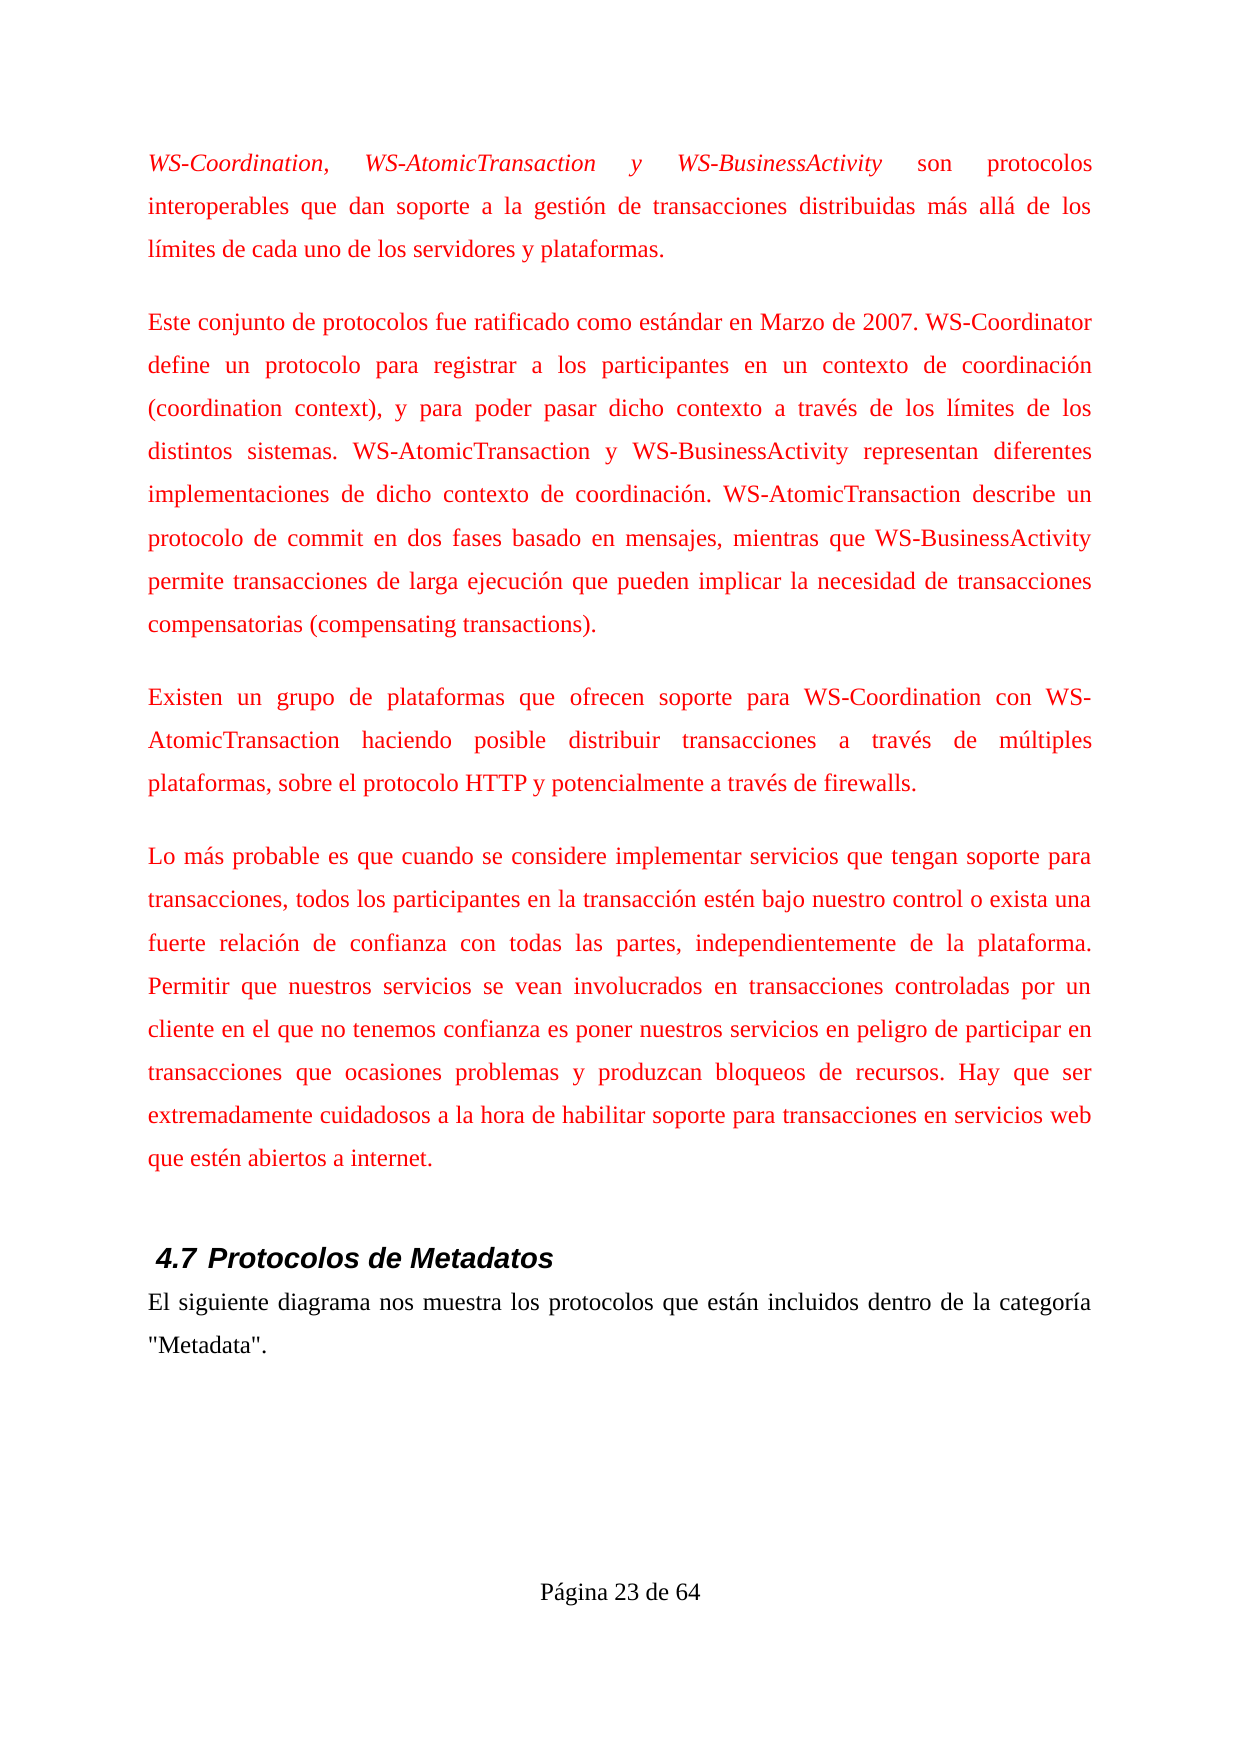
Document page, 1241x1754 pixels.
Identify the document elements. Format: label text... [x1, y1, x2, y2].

text Existen un grupo de plataformas que ofrecen soporte para WS-Coordination con WS-AtomicTransaction haciendo posible distribuir transacciones a través de múltiples plataformas, sobre el protocolo HTTP y potencialmente a través de firewalls. [148, 682, 1093, 797]
text Lo más probable es que cuando se considere implementar servicios que tengan soporte para transacciones, todos los participantes en la transacción estén bajo nuestro control o exista una fuerte relación de confianza con todas las partes, independientemente de la plataforma. Permitir que nuestros servicios se vean involucrados en transacciones controladas por un cliente en el que no tenemos confianza es poner nuestros servicios en peligro de participar en transacciones que ocasiones problemas y produzcan bloqueos de recursos. Hay que ser extremadamente cuidadosos a la hora de habilitar soporte para transacciones en servicios web que estén abiertos a internet. [148, 841, 1093, 1172]
text El siguiente diagrama nos muestra los protocolos que están incluidos dentro de la categoría "Metadata". [148, 1287, 1093, 1359]
subtitle Protocolos de Metadatos [148, 1241, 1093, 1275]
text WS-Coordination, WS-AtomicTransaction y WS-BusinessActivity son protocolos interoperables que dan soporte a la gestión de transacciones distribuidas más allá de los límites de cada uno de los servidores y plataformas. [148, 148, 1093, 263]
text Este conjunto de protocolos fue ratificado como estándar en Marzo de 2007. WS-Coordinator define un protocolo para registrar a los participantes en un contexto de coordinación (coordination context), y para poder pasar dicho contexto a través de los límites de los distintos sistemas. WS-AtomicTransaction y WS-BusinessActivity representan diferentes implementaciones de dicho contexto de coordinación. WS-AtomicTransaction describe un protocolo de commit en dos fases basado en mensajes, mientras que WS-BusinessActivity permite transacciones de larga ejecución que pueden implicar la necesidad de transacciones compensatorias (compensating transactions). [148, 307, 1093, 638]
